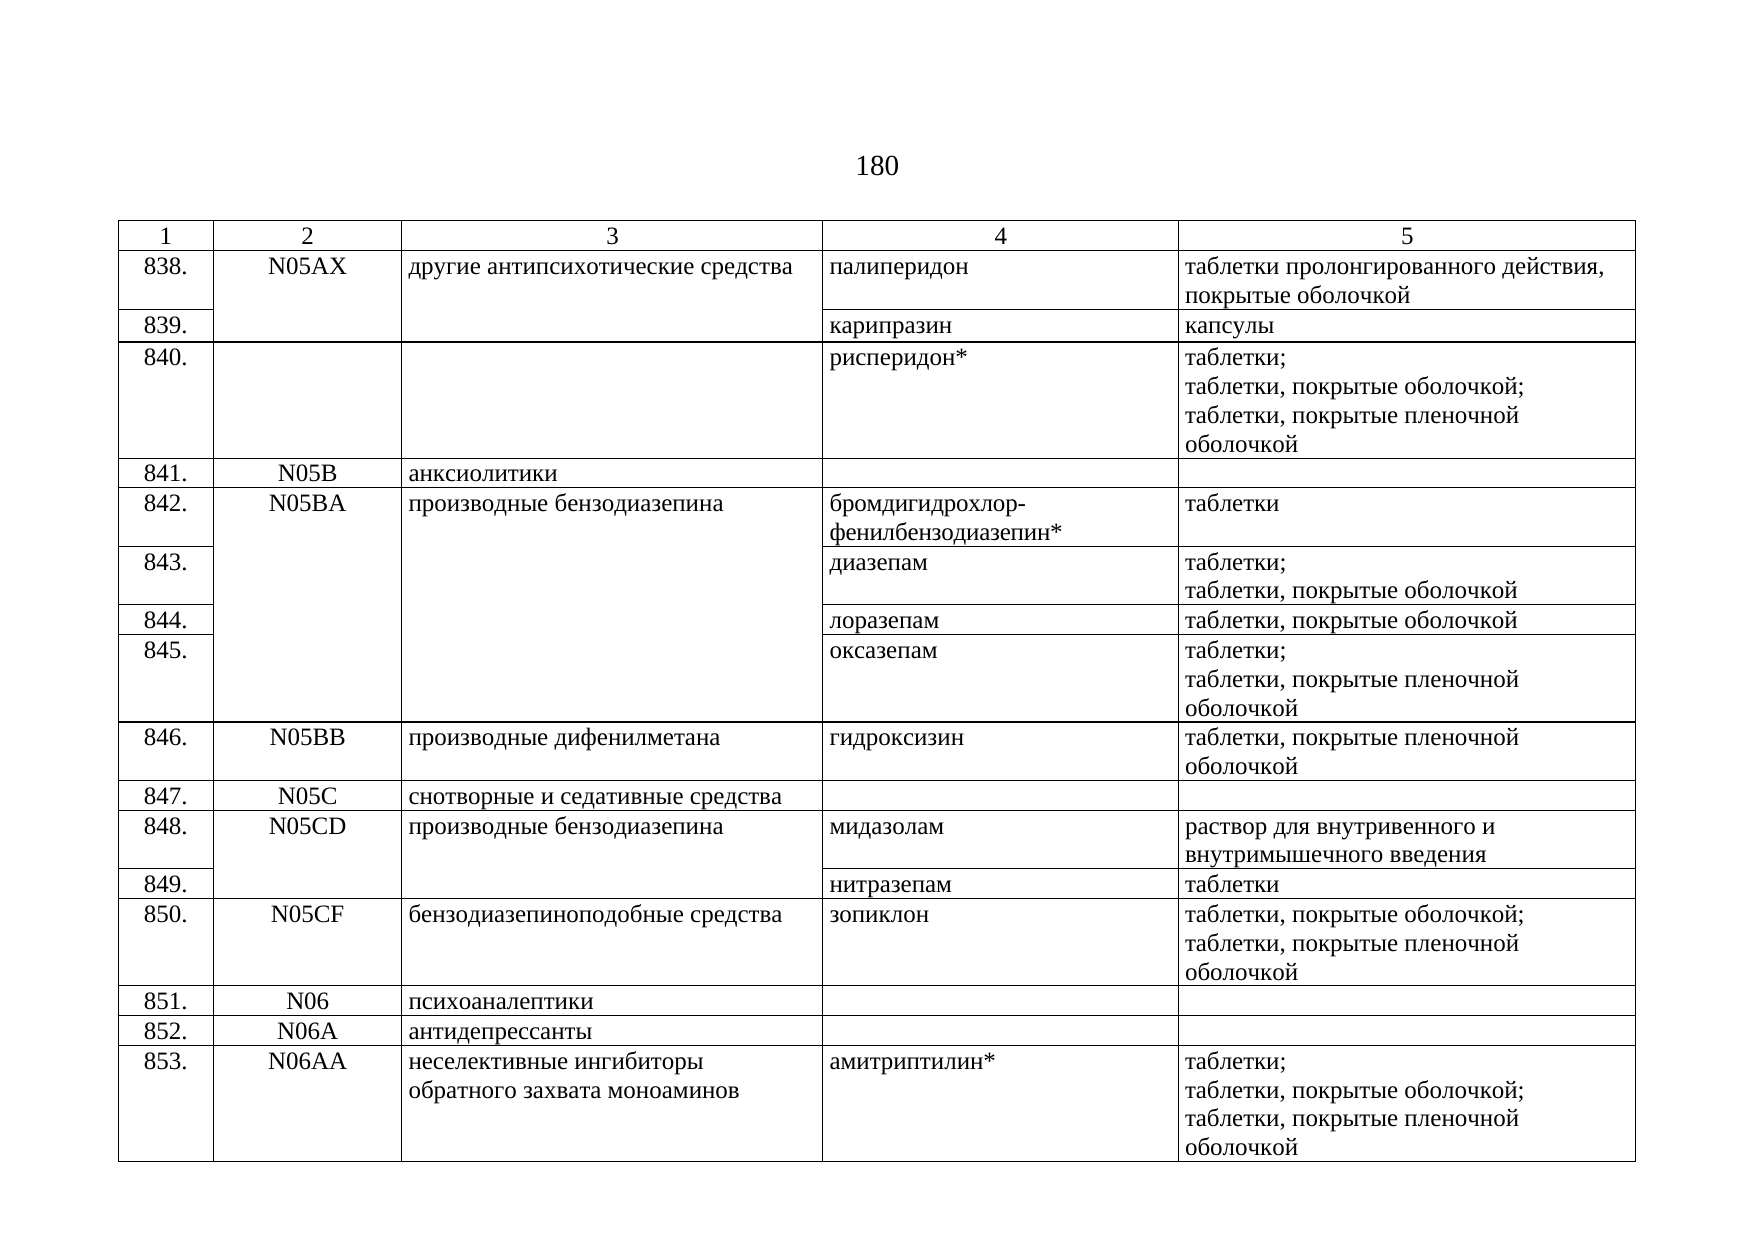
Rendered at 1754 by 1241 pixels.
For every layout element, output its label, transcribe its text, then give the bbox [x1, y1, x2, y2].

table_header 1 [119, 221, 213, 250]
table_cell таблетки, покрытые оболочкой [1179, 605, 1635, 634]
table_cell N05AX [214, 251, 401, 309]
table_cell капсулы [1179, 310, 1635, 341]
table_cell N05CD [214, 811, 401, 898]
table_header 3 [402, 221, 822, 250]
table_cell рисперидон* [823, 343, 1178, 457]
table_cell таблетки [1179, 869, 1635, 898]
table_cell [119, 811, 213, 868]
table_cell таблетки; таблетки, покрытые пленочной оболочкой [1179, 635, 1635, 721]
table_cell [823, 986, 1178, 1015]
table_cell N06AA [214, 1046, 401, 1161]
table_cell нитразепам [823, 869, 1178, 898]
table_cell карипразин [823, 310, 1178, 341]
table_cell зопиклон [823, 899, 1178, 985]
table_cell N05B [214, 459, 401, 487]
table_cell таблетки; таблетки, покрытые оболочкой; таблетки, покрытые пленочной оболочкой [1179, 1046, 1635, 1161]
table_cell [214, 309, 401, 341]
table_cell [119, 899, 213, 985]
table_cell палиперидон [823, 251, 1178, 309]
table_cell [402, 343, 822, 457]
table_cell [119, 459, 213, 487]
table_cell N06A [214, 1016, 401, 1045]
table_header 5 [1179, 221, 1635, 250]
table_cell [119, 343, 213, 457]
table_cell [119, 488, 213, 546]
table_cell бензодиазепиноподобные средства [402, 899, 822, 985]
table_cell N05C [214, 781, 401, 810]
table_cell [119, 310, 213, 341]
table_header 2 [214, 221, 401, 250]
table_cell N05CF [214, 899, 401, 985]
table_cell [823, 1016, 1178, 1045]
table_cell [1179, 781, 1635, 810]
table_cell [823, 459, 1178, 487]
table_cell раствор для внутривенного и внутримышечного введения [1179, 811, 1635, 868]
table_cell N05BB [214, 723, 401, 780]
table_cell [1179, 459, 1635, 487]
table_cell производные бензодиазепина [402, 811, 822, 898]
table_cell диазепам [823, 547, 1178, 604]
table_cell [1179, 986, 1635, 1015]
table_cell [119, 869, 213, 898]
table_cell [119, 635, 213, 721]
table_cell таблетки, покрытые пленочной оболочкой [1179, 723, 1635, 780]
table_cell гидроксизин [823, 723, 1178, 780]
table_cell таблетки, покрытые оболочкой; таблетки, покрытые пленочной оболочкой [1179, 899, 1635, 985]
table_cell лоразепам [823, 605, 1178, 634]
table_cell другие антипсихотические средства [402, 251, 822, 309]
table_cell неселективные ингибиторы обратного захвата моноаминов [402, 1046, 822, 1161]
table_cell антидепрессанты [402, 1016, 822, 1045]
table_cell бромдигидрохлор-фенилбензодиазепин* [823, 488, 1178, 546]
table_cell таблетки; таблетки, покрытые оболочкой [1179, 547, 1635, 604]
table_cell [823, 781, 1178, 810]
table_cell [1179, 1016, 1635, 1045]
table_cell психоаналептики [402, 986, 822, 1015]
table_cell производные бензодиазепина [402, 488, 822, 721]
table_cell производные дифенилметана [402, 723, 822, 780]
table_cell таблетки [1179, 488, 1635, 546]
table_cell [119, 251, 213, 309]
table_cell [119, 547, 213, 604]
table_cell амитриптилин* [823, 1046, 1178, 1161]
table_header 4 [823, 221, 1178, 250]
table_cell [119, 1016, 213, 1045]
table_cell [119, 781, 213, 810]
table_cell таблетки; таблетки, покрытые оболочкой; таблетки, покрытые пленочной оболочкой [1179, 343, 1635, 457]
table_cell [119, 986, 213, 1015]
table_cell мидазолам [823, 811, 1178, 868]
table_cell [214, 343, 401, 457]
table_cell [402, 309, 822, 341]
table_cell N05BA [214, 488, 401, 721]
table_cell таблетки пролонгированного действия, покрытые оболочкой [1179, 251, 1635, 309]
table_cell [119, 1046, 213, 1161]
table_cell N06 [214, 986, 401, 1015]
table_cell анксиолитики [402, 459, 822, 487]
table_cell [119, 605, 213, 634]
table_cell оксазепам [823, 635, 1178, 721]
table_cell [119, 723, 213, 780]
table_cell снотворные и седативные средства [402, 781, 822, 810]
